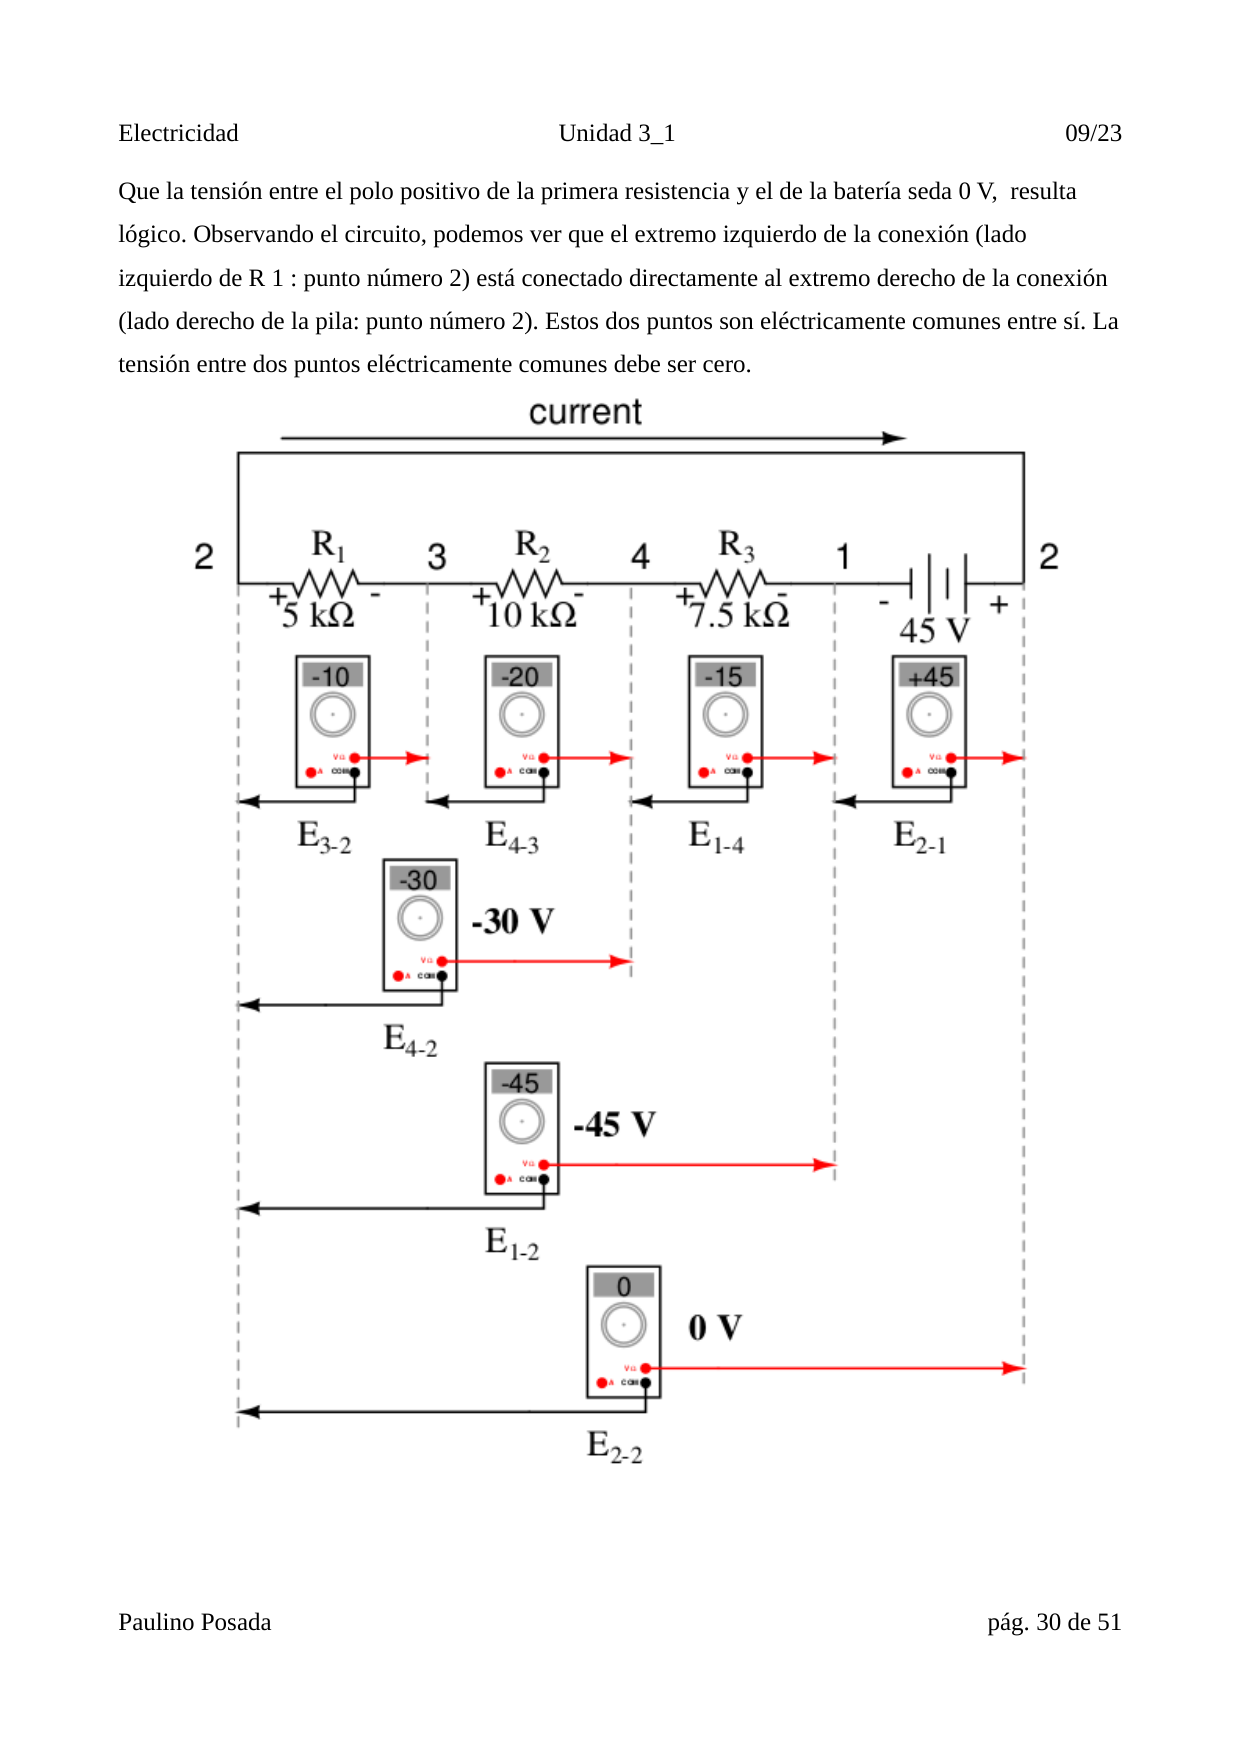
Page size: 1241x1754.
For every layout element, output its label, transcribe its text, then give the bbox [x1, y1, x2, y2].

picture [163, 380, 1077, 1476]
text Que la tensión entre el polo positivo de la primera resistencia y el de la batería seda 0 V, resulta lógico. Observando el circuito, podemos ver que el extremo izquierdo de la conexión (lado izquierdo de R 1 : punto número 2) está conectado directamente al extremo derecho de la conexión (lado derecho de la pila: punto número 2). Estos dos puntos son eléctricamente comunes entre sí. La tensión entre dos puntos eléctricamente comunes debe ser cero. [118, 176, 1122, 378]
